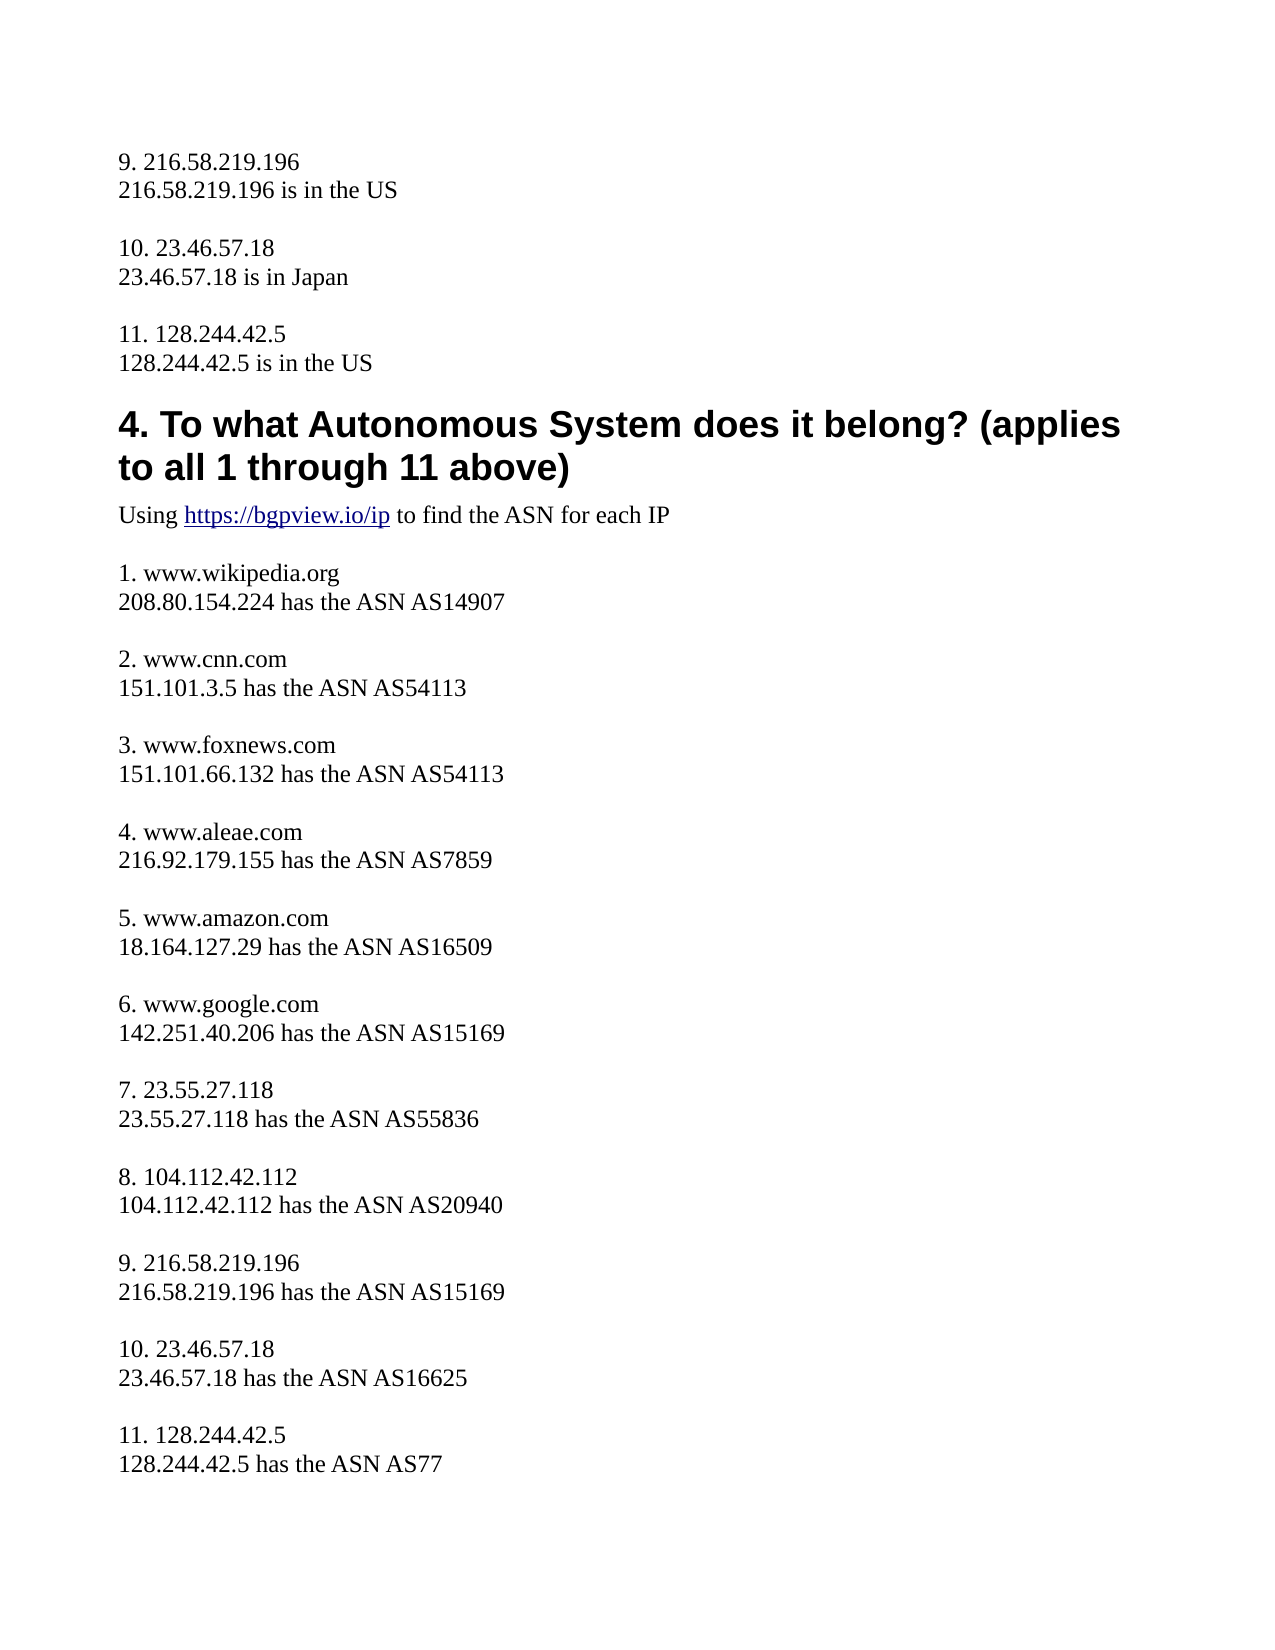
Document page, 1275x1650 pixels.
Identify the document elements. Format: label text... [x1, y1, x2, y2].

text 6. www.google.com [118, 989, 1157, 1018]
text 23.55.27.118 has the ASN AS55836 [118, 1104, 1157, 1133]
text 10. 23.46.57.18 [118, 233, 1157, 262]
text 151.101.66.132 has the ASN AS54113 [118, 759, 1157, 788]
text 8. 104.112.42.112 [118, 1162, 1157, 1191]
text 2. www.cnn.com [118, 644, 1157, 673]
text 23.46.57.18 is in Japan [118, 262, 1157, 291]
text 9. 216.58.219.196 [118, 147, 1157, 176]
text 3. www.foxnews.com [118, 731, 1157, 759]
text 216.58.219.196 is in the US [118, 176, 1157, 204]
text 1. www.wikipedia.org [118, 558, 1157, 587]
subtitle 4. To what Autonomous System does it belong? (applies to all 1 through 11 above) [118, 402, 1157, 488]
text 208.80.154.224 has the ASN AS14907 [118, 587, 1157, 616]
text 104.112.42.112 has the ASN AS20940 [118, 1191, 1157, 1219]
text 11. 128.244.42.5 [118, 319, 1157, 348]
text 142.251.40.206 has the ASN AS15169 [118, 1018, 1157, 1047]
text 4. www.aleae.com [118, 817, 1157, 846]
text 151.101.3.5 has the ASN AS54113 [118, 673, 1157, 702]
text 23.46.57.18 has the ASN AS16625 [118, 1363, 1157, 1392]
text 18.164.127.29 has the ASN AS16509 [118, 932, 1157, 961]
text 216.92.179.155 has the ASN AS7859 [118, 846, 1157, 874]
text 128.244.42.5 is in the US [118, 348, 1157, 377]
text 5. www.amazon.com [118, 903, 1157, 932]
text 11. 128.244.42.5 [118, 1421, 1157, 1449]
text 216.58.219.196 has the ASN AS15169 [118, 1277, 1157, 1306]
text Using https://bgpview.io/ip to find the ASN for each IP [118, 501, 1157, 529]
text 9. 216.58.219.196 [118, 1248, 1157, 1277]
text 10. 23.46.57.18 [118, 1334, 1157, 1363]
text 128.244.42.5 has the ASN AS77 [118, 1449, 1157, 1478]
text 7. 23.55.27.118 [118, 1076, 1157, 1104]
